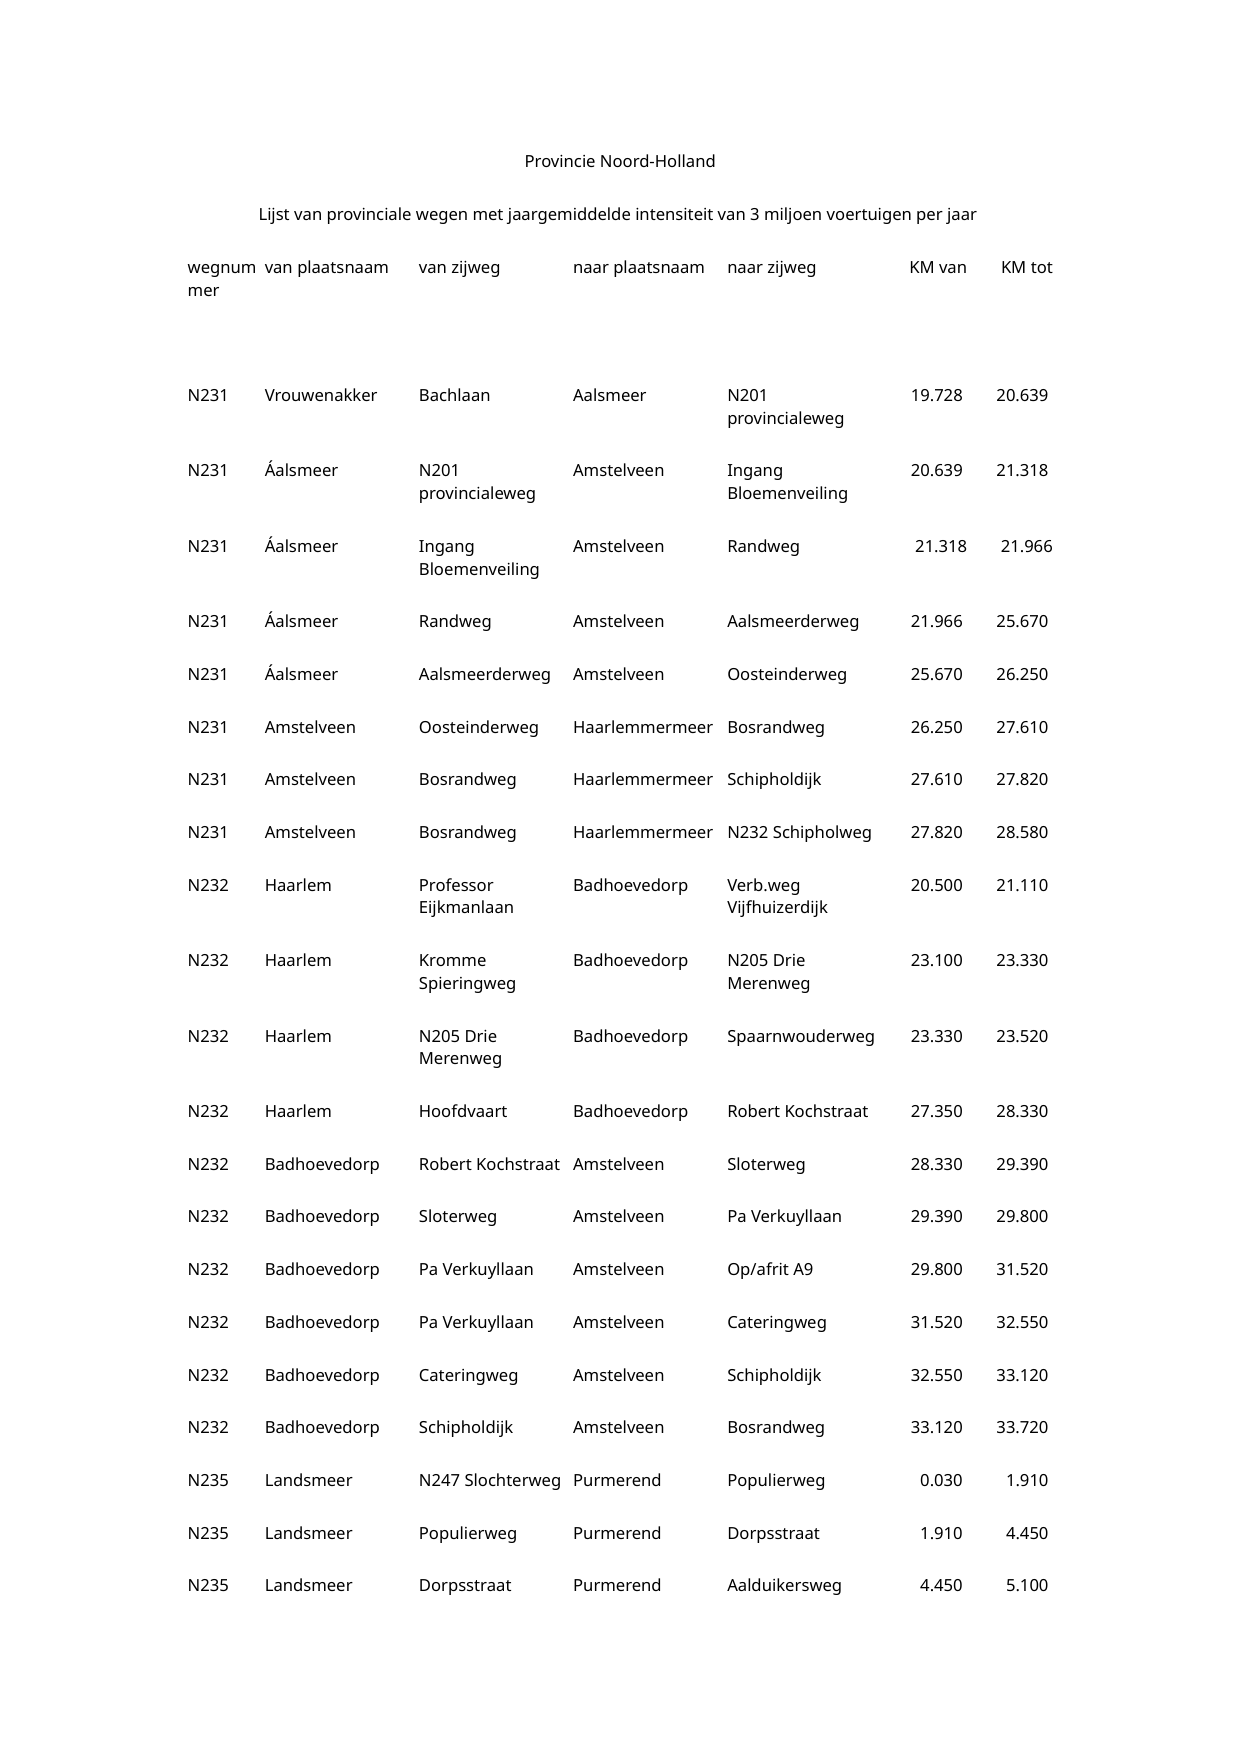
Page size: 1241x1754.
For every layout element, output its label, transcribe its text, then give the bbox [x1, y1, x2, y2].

table_cell KM tot [967, 255, 1053, 331]
table_cell N232 [188, 949, 264, 1024]
table_cell 19.728 [881, 384, 967, 459]
table_cell Vrouwenakker [265, 384, 419, 459]
table_cell 1.910 [881, 1521, 967, 1574]
table_cell Cateringweg [727, 1310, 881, 1363]
table_cell 29.800 [967, 1205, 1053, 1258]
table_cell Bachlaan [419, 384, 573, 459]
table_cell [881, 331, 967, 383]
table_cell Amstelveen [265, 715, 419, 768]
table_cell Robert Kochstraat [727, 1100, 881, 1152]
table_cell Professor Eijkmanlaan [419, 873, 573, 949]
table_cell 27.820 [967, 768, 1053, 821]
table_cell Áalsmeer [265, 459, 419, 534]
table_cell 29.390 [881, 1205, 967, 1258]
table_cell Landsmeer [265, 1469, 419, 1521]
table_cell KM van [881, 255, 967, 331]
table_cell 21.110 [967, 873, 1053, 949]
table_cell Randweg [419, 610, 573, 662]
table_cell 28.330 [967, 1100, 1053, 1152]
table_cell Sloterweg [419, 1205, 573, 1258]
table_cell Robert Kochstraat [419, 1152, 573, 1205]
table_cell Haarlem [265, 1100, 419, 1152]
table_cell N231 [188, 610, 264, 662]
table_cell Haarlemmermeer [573, 821, 727, 873]
table_cell N232 [188, 1258, 264, 1310]
table_cell 20.639 [967, 384, 1053, 459]
table_cell N235 [188, 1469, 264, 1521]
table_cell 25.670 [881, 663, 967, 715]
table_cell Haarlemmermeer [573, 715, 727, 768]
table_cell Ingang Bloemenveiling [419, 534, 573, 610]
table_cell N231 [188, 384, 264, 459]
table_cell Populierweg [727, 1469, 881, 1521]
table_cell 21.318 [881, 534, 967, 610]
table_cell Áalsmeer [265, 610, 419, 662]
table_cell N232 [188, 1100, 264, 1152]
table_cell N232 [188, 873, 264, 949]
table_cell Schipholdijk [727, 1363, 881, 1416]
table_cell 31.520 [881, 1310, 967, 1363]
table_cell 29.390 [967, 1152, 1053, 1205]
table_cell 23.100 [881, 949, 967, 1024]
table_cell Hoofdvaart [419, 1100, 573, 1152]
table_cell Dorpsstraat [419, 1574, 573, 1597]
table_cell N201 provincialeweg [419, 459, 573, 534]
table_cell 27.610 [881, 768, 967, 821]
table_cell 27.350 [881, 1100, 967, 1152]
table_cell 33.120 [967, 1363, 1053, 1416]
table_cell Haarlemmermeer [573, 768, 727, 821]
table_cell N232 [188, 1205, 264, 1258]
table_cell Aalsmeer [573, 384, 727, 459]
table_cell 27.820 [881, 821, 967, 873]
table_cell 4.450 [967, 1521, 1053, 1574]
table_cell van zijweg [419, 255, 573, 331]
table_cell Landsmeer [265, 1574, 419, 1597]
table_cell Amstelveen [573, 1258, 727, 1310]
table_cell 33.720 [967, 1416, 1053, 1468]
table_cell Spaarnwouderweg [727, 1024, 881, 1099]
table_cell Purmerend [573, 1574, 727, 1597]
table_cell Amstelveen [573, 459, 727, 534]
table_cell Lijst van provinciale wegen met jaargemiddelde intensiteit van 3 miljoen voertuigen per jaar [188, 203, 1053, 255]
table_cell Haarlem [265, 1024, 419, 1099]
table_cell Haarlem [265, 949, 419, 1024]
table_cell 4.450 [881, 1574, 967, 1597]
table_cell [419, 331, 573, 383]
table_cell N231 [188, 715, 264, 768]
table_cell Amstelveen [573, 1152, 727, 1205]
table_cell naar plaatsnaam [573, 255, 727, 331]
table_cell Badhoevedorp [265, 1205, 419, 1258]
table_cell Amstelveen [265, 768, 419, 821]
table_cell naar zijweg [727, 255, 881, 331]
table_cell [573, 331, 727, 383]
table_cell 26.250 [967, 663, 1053, 715]
table_cell Badhoevedorp [573, 873, 727, 949]
table_cell 31.520 [967, 1258, 1053, 1310]
table_cell 25.670 [967, 610, 1053, 662]
table_cell Schipholdijk [727, 768, 881, 821]
table_cell Amstelveen [573, 663, 727, 715]
table_cell Amstelveen [573, 534, 727, 610]
table_cell Badhoevedorp [265, 1152, 419, 1205]
table_cell N231 [188, 459, 264, 534]
table_cell Ingang Bloemenveiling [727, 459, 881, 534]
table_cell Badhoevedorp [573, 1100, 727, 1152]
table_cell Landsmeer [265, 1521, 419, 1574]
table_cell N205 Drie Merenweg [727, 949, 881, 1024]
table_cell 20.639 [881, 459, 967, 534]
table_cell N231 [188, 768, 264, 821]
table_cell Dorpsstraat [727, 1521, 881, 1574]
table_cell [967, 331, 1053, 383]
table_cell Populierweg [419, 1521, 573, 1574]
table_cell Áalsmeer [265, 534, 419, 610]
table_cell Oosteinderweg [419, 715, 573, 768]
table_cell N232 [188, 1310, 264, 1363]
table_cell Cateringweg [419, 1363, 573, 1416]
table_cell Schipholdijk [419, 1416, 573, 1468]
table_header Provincie Noord-Holland [188, 150, 1053, 203]
table_cell N231 [188, 534, 264, 610]
table_cell Kromme Spieringweg [419, 949, 573, 1024]
table_cell [265, 331, 419, 383]
table_cell N205 Drie Merenweg [419, 1024, 573, 1099]
table_cell Purmerend [573, 1521, 727, 1574]
table_cell van plaatsnaam [265, 255, 419, 331]
table_cell 0.030 [881, 1469, 967, 1521]
table_cell Amstelveen [573, 1416, 727, 1468]
table_cell 28.330 [881, 1152, 967, 1205]
table_cell Amstelveen [265, 821, 419, 873]
table_cell 26.250 [881, 715, 967, 768]
table_cell N201 provincialeweg [727, 384, 881, 459]
table_cell 23.330 [967, 949, 1053, 1024]
table_cell 21.966 [967, 534, 1053, 610]
table_cell Aalsmeerderweg [419, 663, 573, 715]
table_cell Pa Verkuyllaan [419, 1310, 573, 1363]
table_cell Purmerend [573, 1469, 727, 1521]
table_cell Áalsmeer [265, 663, 419, 715]
table_cell N232 Schipholweg [727, 821, 881, 873]
table_cell 28.580 [967, 821, 1053, 873]
table_cell Bosrandweg [727, 715, 881, 768]
table_cell 20.500 [881, 873, 967, 949]
table_cell Sloterweg [727, 1152, 881, 1205]
table_cell [188, 331, 264, 383]
table_cell [727, 331, 881, 383]
table_cell Aalsmeerderweg [727, 610, 881, 662]
table_cell N232 [188, 1363, 264, 1416]
table_cell wegnummer [188, 255, 264, 331]
table_cell N235 [188, 1574, 264, 1597]
table_cell Amstelveen [573, 1363, 727, 1416]
table_cell N247 Slochterweg [419, 1469, 573, 1521]
table_cell 29.800 [881, 1258, 967, 1310]
table_cell Amstelveen [573, 1310, 727, 1363]
table_cell Aalduikersweg [727, 1574, 881, 1597]
table_cell Haarlem [265, 873, 419, 949]
table_cell N232 [188, 1152, 264, 1205]
table_cell Amstelveen [573, 610, 727, 662]
table_cell 21.966 [881, 610, 967, 662]
table_cell 32.550 [881, 1363, 967, 1416]
table_cell 27.610 [967, 715, 1053, 768]
table_cell 21.318 [967, 459, 1053, 534]
table_cell Bosrandweg [419, 821, 573, 873]
table_cell 23.330 [881, 1024, 967, 1099]
table_cell Oosteinderweg [727, 663, 881, 715]
table_cell Badhoevedorp [265, 1416, 419, 1468]
table_cell N235 [188, 1521, 264, 1574]
table_cell Bosrandweg [419, 768, 573, 821]
table_cell Amstelveen [573, 1205, 727, 1258]
table_cell 23.520 [967, 1024, 1053, 1099]
table_cell N232 [188, 1024, 264, 1099]
table_cell Badhoevedorp [265, 1363, 419, 1416]
table_cell 33.120 [881, 1416, 967, 1468]
table_cell Badhoevedorp [573, 949, 727, 1024]
table_cell Pa Verkuyllaan [419, 1258, 573, 1310]
table_cell Bosrandweg [727, 1416, 881, 1468]
table_cell N231 [188, 663, 264, 715]
table_cell 5.100 [967, 1574, 1053, 1597]
table_cell Badhoevedorp [265, 1310, 419, 1363]
table_cell Pa Verkuyllaan [727, 1205, 881, 1258]
table_cell Op/afrit A9 [727, 1258, 881, 1310]
table_cell Badhoevedorp [265, 1258, 419, 1310]
table_cell Verb.weg Vijfhuizerdijk [727, 873, 881, 949]
table_cell Badhoevedorp [573, 1024, 727, 1099]
table_cell N231 [188, 821, 264, 873]
table_cell 1.910 [967, 1469, 1053, 1521]
table_cell Randweg [727, 534, 881, 610]
table_cell N232 [188, 1416, 264, 1468]
table_cell 32.550 [967, 1310, 1053, 1363]
